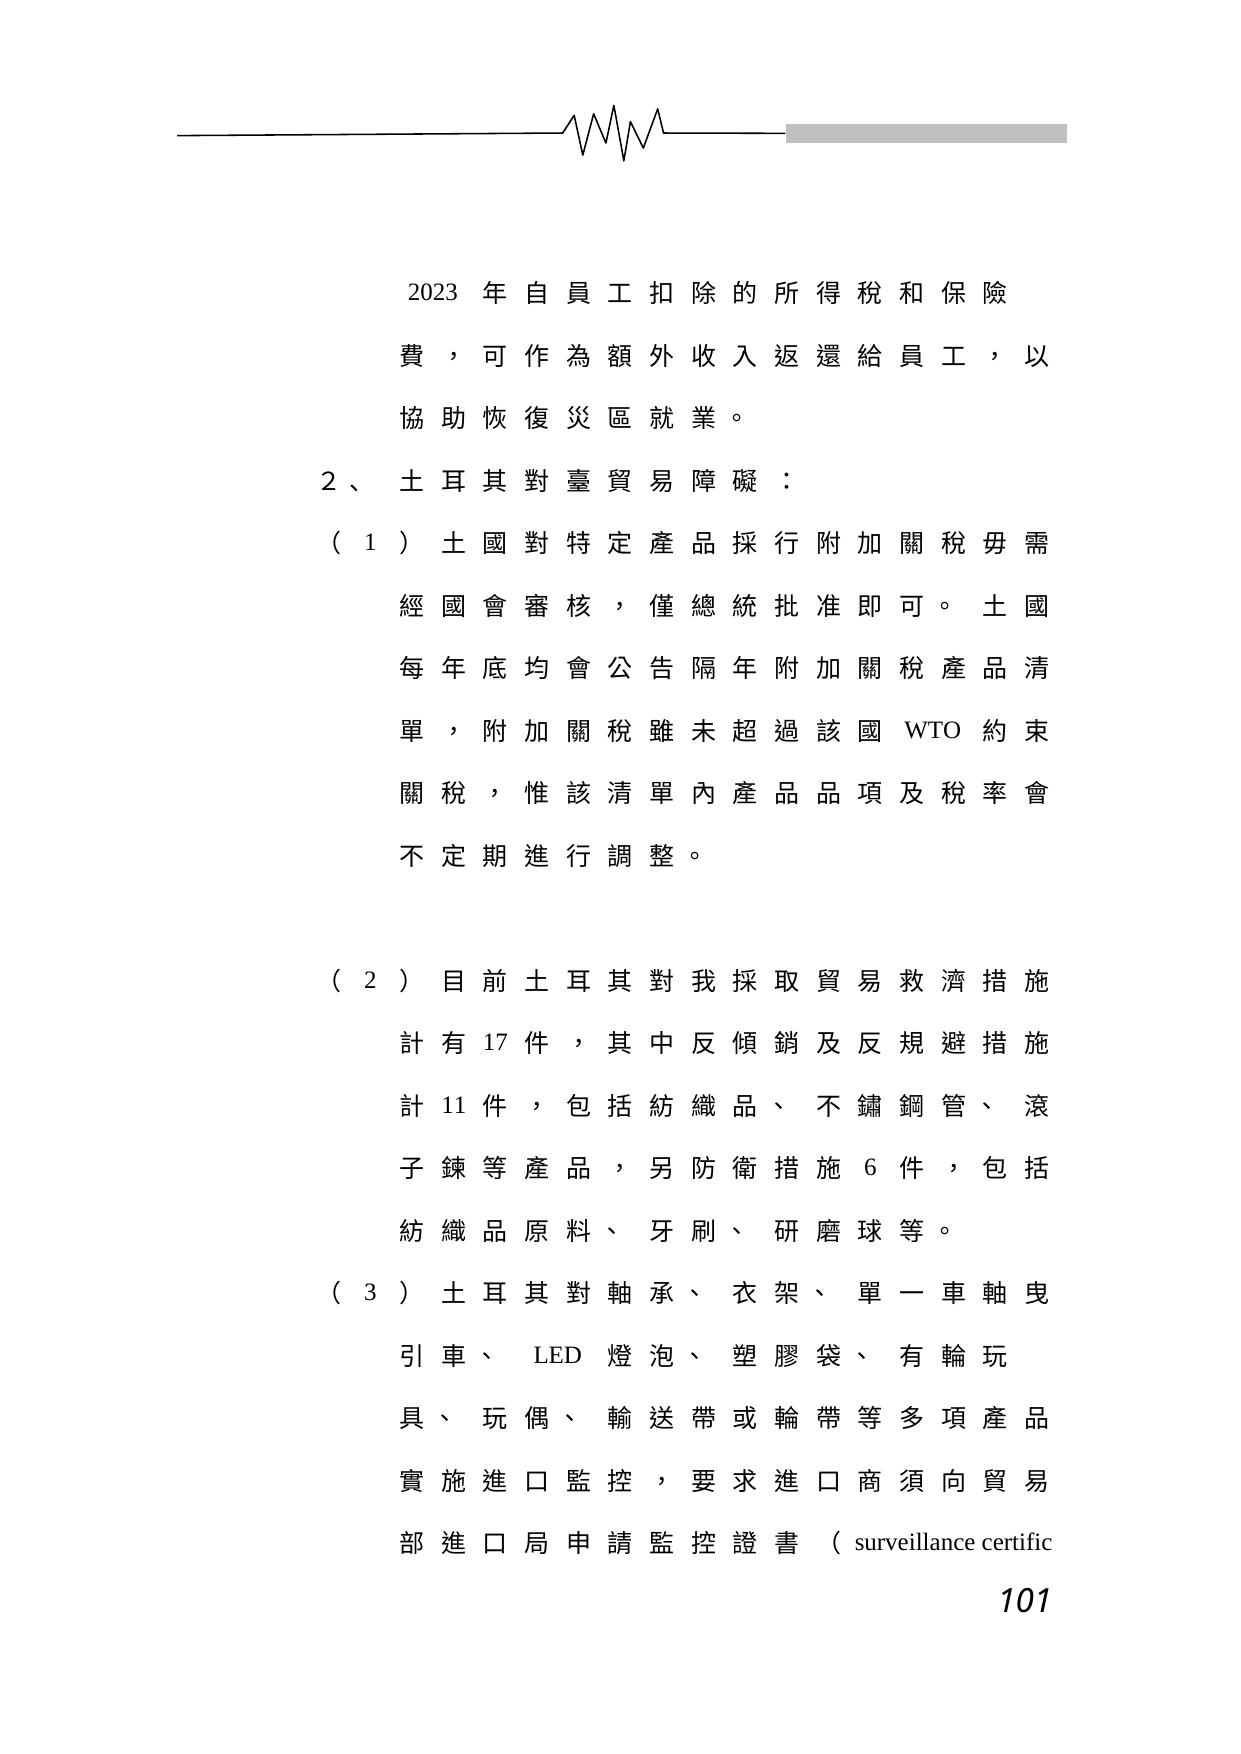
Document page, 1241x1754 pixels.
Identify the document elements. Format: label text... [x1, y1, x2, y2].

text ２、土耳其對臺貿易障礙： [281, 438, 1058, 500]
text 2023年自員工扣除的所得稅和保險費，可作為額外收入返還給員工，以協助恢復災區就業。 [367, 250, 1058, 438]
text （3）土耳其對軸承、衣架、單一車軸曳引車、LED燈泡、塑膠袋、有輪玩具、玩偶、輸送帶或輪帶等多項產品實施進口監控，要求進口商須向貿易部進口局申請監控證書（surveillance certific [306, 1250, 1058, 1563]
text （1）土國對特定產品採行附加關稅毋需經國會審核，僅總統批准即可。土國每年底均會公告隔年附加關稅產品清單，附加關稅雖未超過該國WTO約束關稅，惟該清單內產品品項及稅率會不定期進行調整。 [306, 500, 1058, 875]
text （2）目前土耳其對我採取貿易救濟措施計有17件，其中反傾銷及反規避措施計11件，包括紡織品、不鏽鋼管、滾子鍊等產品，另防衛措施6件，包括紡織品原料、牙刷、研磨球等。 [306, 938, 1058, 1250]
